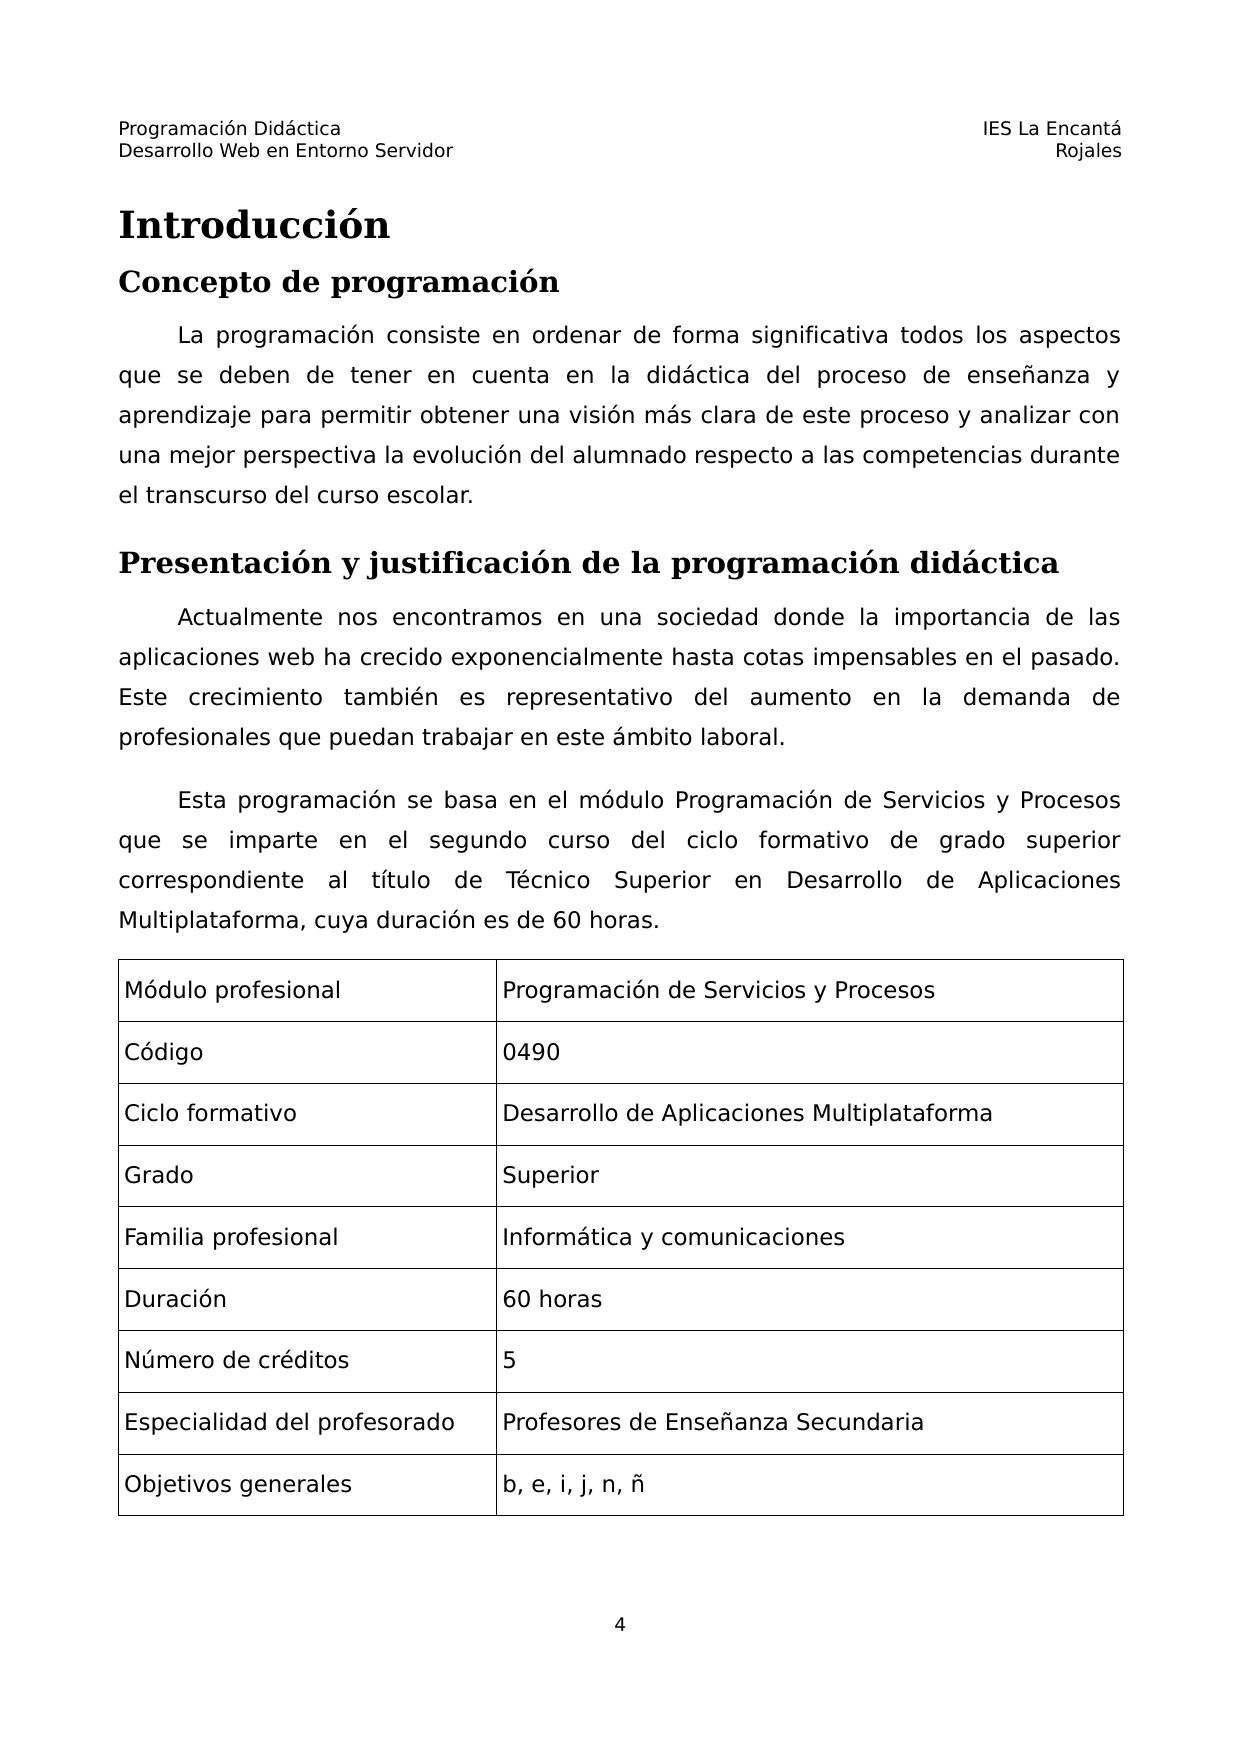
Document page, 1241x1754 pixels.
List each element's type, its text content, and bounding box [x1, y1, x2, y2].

table_cell Especialidad del profesorado [119, 1393, 496, 1453]
subtitle Presentación y justificación de la programación didáctica [118, 546, 1122, 581]
table_cell Número de créditos [119, 1331, 496, 1392]
table_header Módulo profesional [119, 960, 496, 1021]
subtitle Concepto de programación [118, 265, 1122, 299]
table_cell b, e, i, j, n, ñ [497, 1455, 1123, 1515]
table_cell 60 horas [497, 1269, 1123, 1330]
table_cell Superior [497, 1146, 1123, 1206]
table_cell Objetivos generales [119, 1455, 496, 1515]
table_cell Grado [119, 1146, 496, 1206]
text La programación consiste en ordenar de forma significativa todos los aspectos que se deben de tener en cuenta en la didáctica del proceso de enseñanza y aprendizaje para permitir obtener una visión más clara de este proceso y analizar con una mejor perspectiva la evolución del alumnado respecto a las competencias durante el transcurso del curso escolar. [118, 323, 1122, 509]
text Actualmente nos encontramos en una sociedad donde la importancia de las aplicaciones web ha crecido exponencialmente hasta cotas impensables en el pasado. Este crecimiento también es representativo del aumento en la demanda de profesionales que puedan trabajar en este ámbito laboral. [118, 604, 1122, 751]
table_cell Profesores de Enseñanza Secundaria [497, 1393, 1123, 1453]
table_header Programación de Servicios y Procesos [497, 960, 1123, 1021]
table_cell 5 [497, 1331, 1123, 1392]
subtitle Introducción [118, 203, 1122, 247]
table_cell Duración [119, 1269, 496, 1330]
table_cell Ciclo formativo [119, 1084, 496, 1145]
text Esta programación se basa en el módulo Programación de Servicios y Procesos que se imparte en el segundo curso del ciclo formativo de grado superior correspondiente al título de Técnico Superior en Desarrollo de Aplicaciones Multiplataforma, cuya duración es de 60 horas. [118, 788, 1122, 934]
table_cell Desarrollo de Aplicaciones Multiplataforma [497, 1084, 1123, 1145]
table_cell Código [119, 1022, 496, 1083]
table_cell Informática y comunicaciones [497, 1207, 1123, 1268]
table_cell 0490 [497, 1022, 1123, 1083]
table_cell Familia profesional [119, 1207, 496, 1268]
